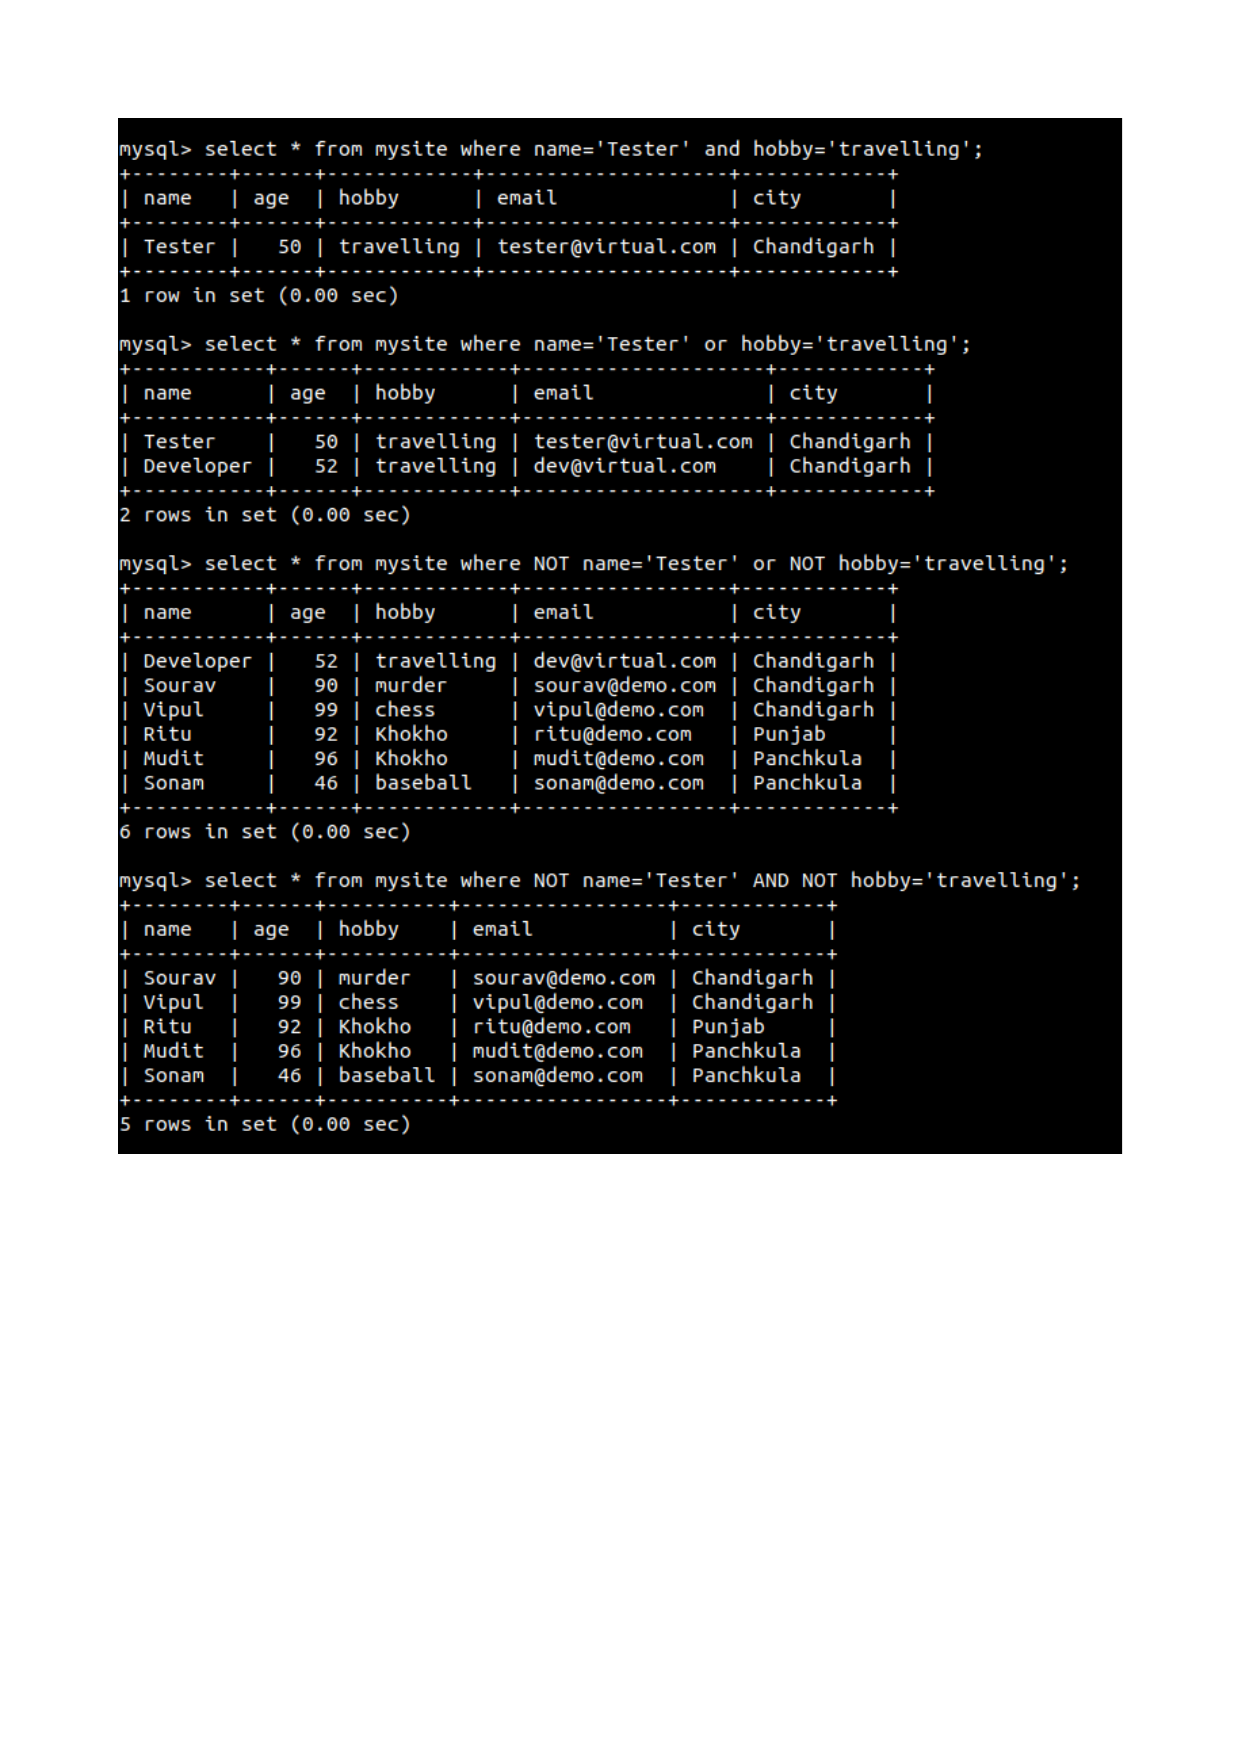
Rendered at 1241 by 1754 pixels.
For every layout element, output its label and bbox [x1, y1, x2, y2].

picture [118, 118, 1123, 1154]
